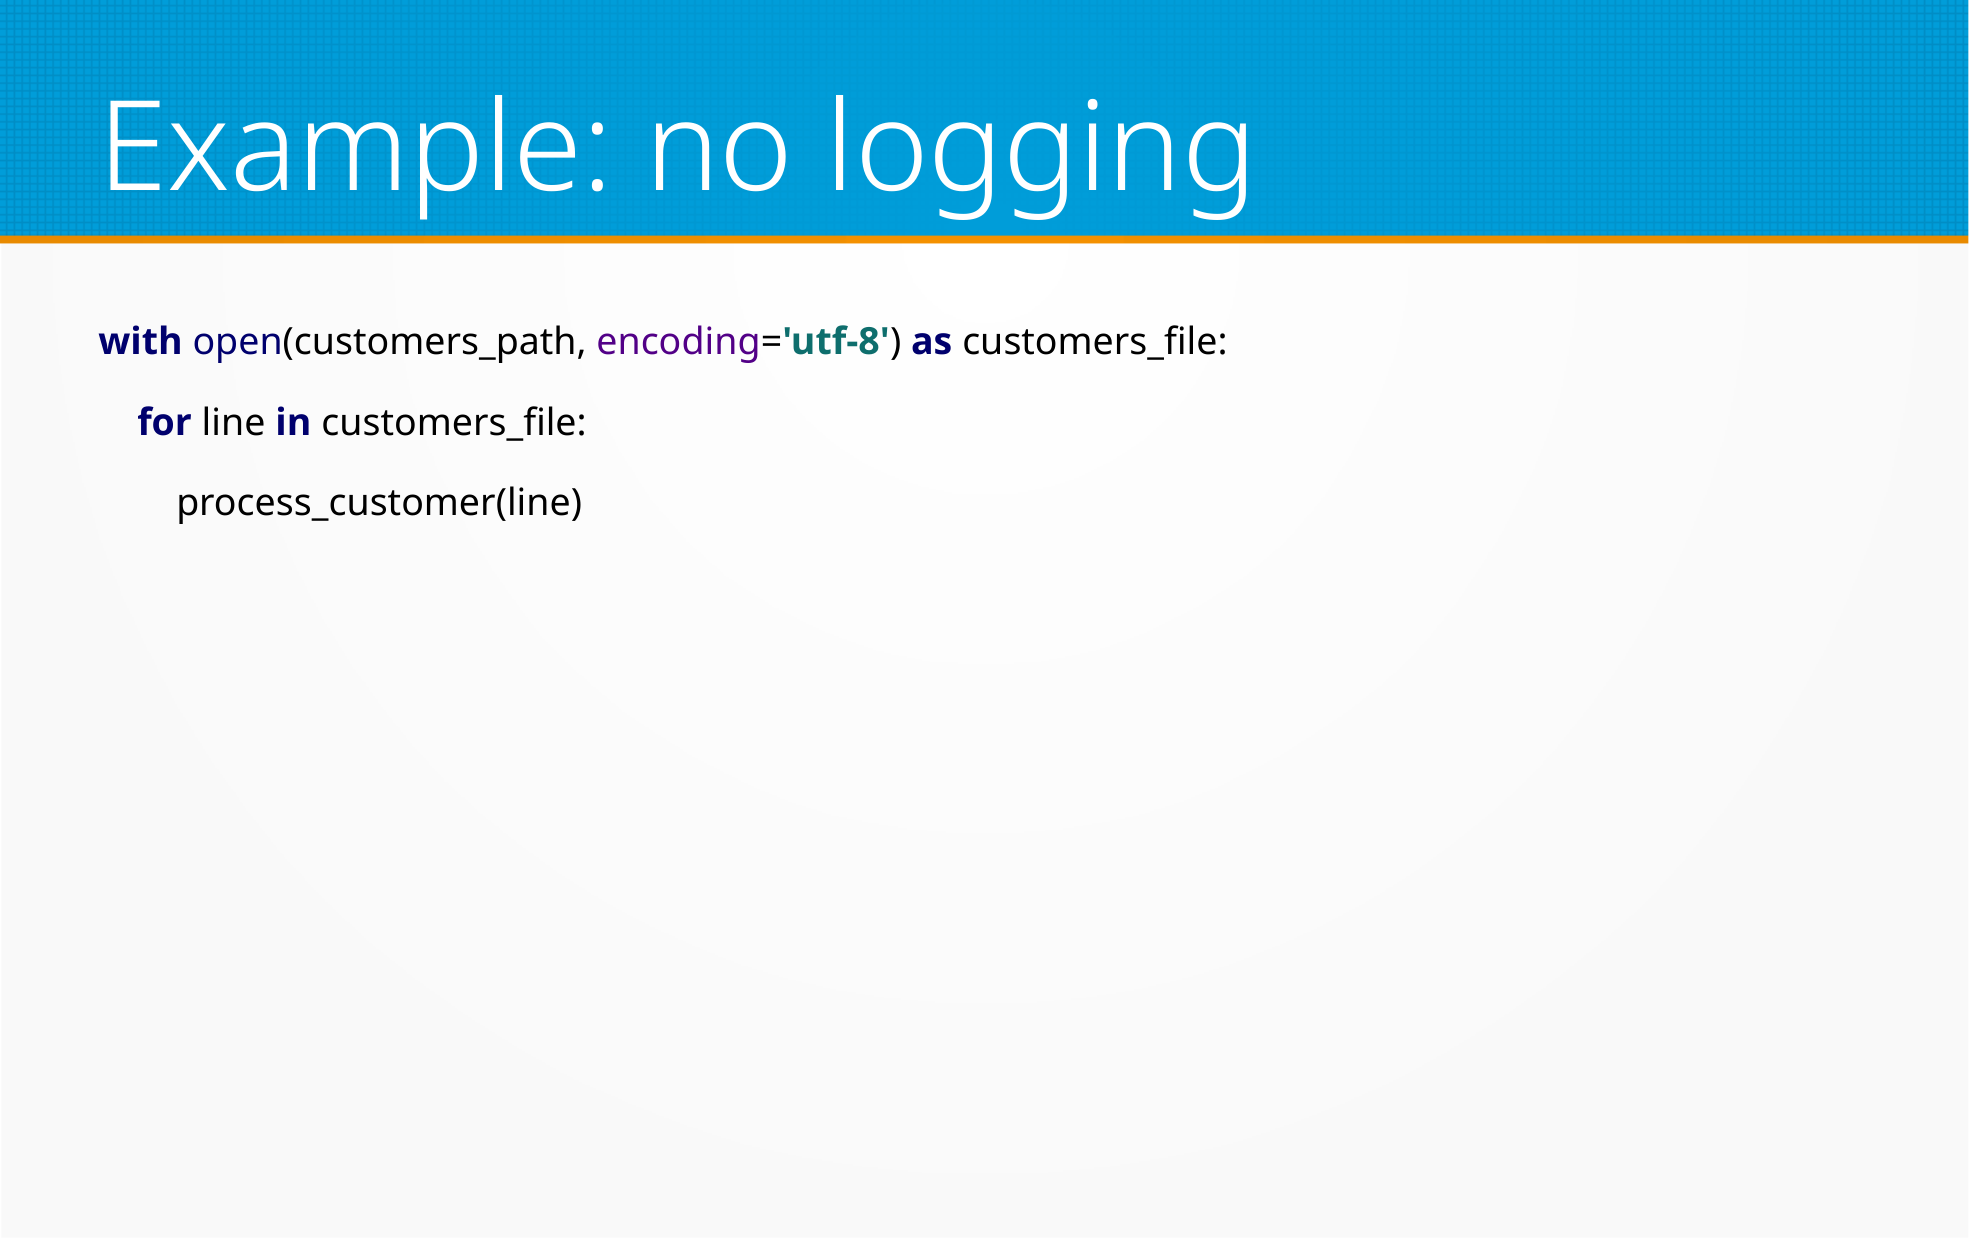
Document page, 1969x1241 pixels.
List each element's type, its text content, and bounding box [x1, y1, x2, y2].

title Example: no logging [98, 19, 1870, 227]
picture [0, 236, 1969, 1241]
list with open(customers_path, encoding='utf-8') as customers_file: for line in customers_file: process_customer(line) [98, 315, 1861, 1081]
